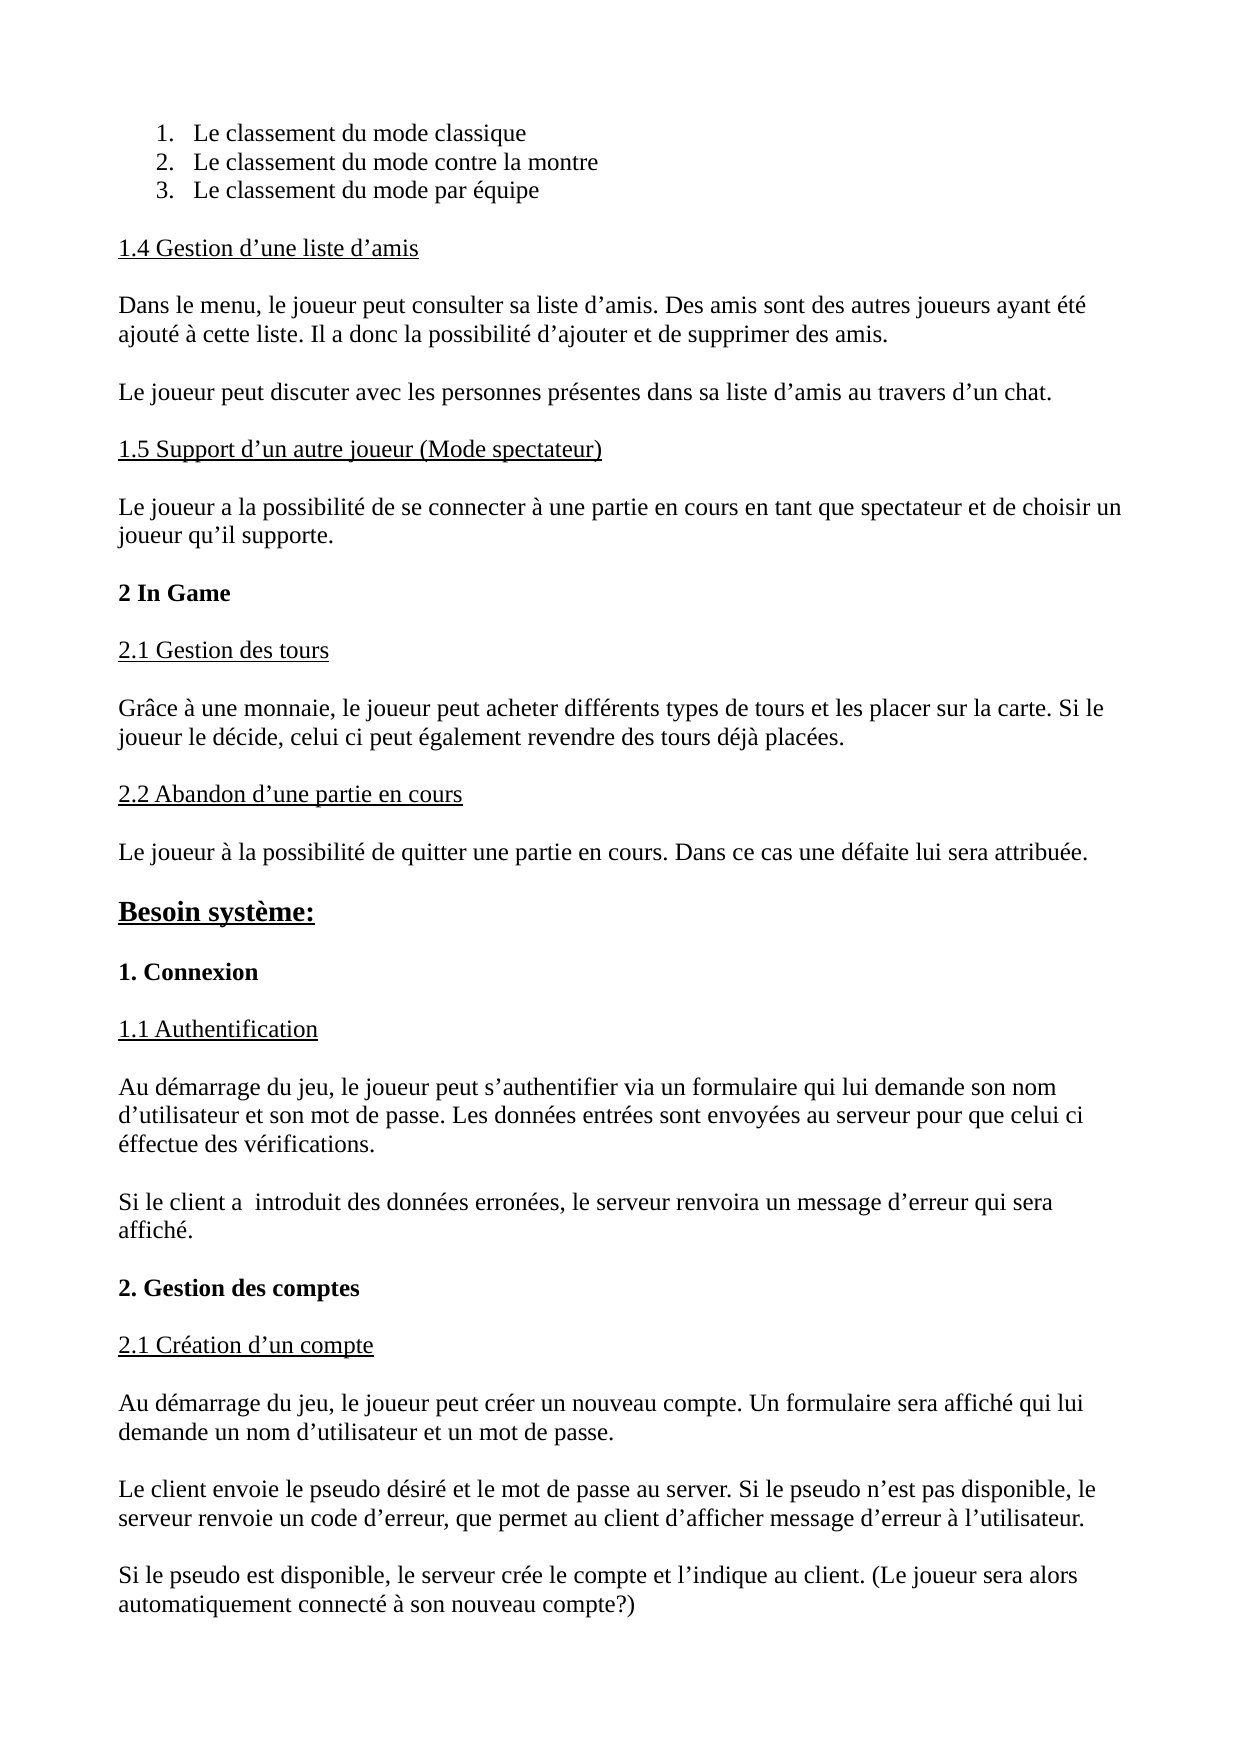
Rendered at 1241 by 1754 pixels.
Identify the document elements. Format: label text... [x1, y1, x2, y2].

text 2.2 Abandon d’une partie en cours [118, 779, 1122, 808]
text 1. Connexion [118, 957, 1122, 985]
text Le joueur peut discuter avec les personnes présentes dans sa liste d’amis au travers d’un chat. [118, 377, 1122, 406]
text 2.1 Création d’un compte [118, 1330, 1122, 1359]
text 2.1 Gestion des tours [118, 636, 1122, 664]
text Si le pseudo est disponible, le serveur crée le compte et l’indique au client. (Le joueur sera alors automatiquement connecté à son nouveau compte?) [118, 1560, 1122, 1618]
list Le classement du mode par équipe [156, 176, 1122, 204]
text Si le client a introduit des données erronées, le serveur renvoira un message d’erreur qui sera affiché. [118, 1187, 1122, 1244]
text Grâce à une monnaie, le joueur peut acheter différents types de tours et les placer sur la carte. Si le joueur le décide, celui ci peut également revendre des tours déjà placées. [118, 693, 1122, 751]
text 2 In Game [118, 578, 1122, 607]
text 2. Gestion des comptes [118, 1273, 1122, 1302]
text Le joueur a la possibilité de se connecter à une partie en cours en tant que spectateur et de choisir un joueur qu’il supporte. [118, 492, 1122, 549]
text Besoin système: [118, 894, 1122, 928]
list Le classement du mode classique [156, 118, 1122, 147]
text 1.5 Support d’un autre joueur (Mode spectateur) [118, 434, 1122, 463]
text Le joueur à la possibilité de quitter une partie en cours. Dans ce cas une défaite lui sera attribuée. [118, 837, 1122, 866]
text 1.1 Authentification [118, 1014, 1122, 1043]
text Dans le menu, le joueur peut consulter sa liste d’amis. Des amis sont des autres joueurs ayant été ajouté à cette liste. Il a donc la possibilité d’ajouter et de supprimer des amis. [118, 291, 1122, 348]
text Le client envoie le pseudo désiré et le mot de passe au server. Si le pseudo n’est pas disponible, le serveur renvoie un code d’erreur, que permet au client d’afficher message d’erreur à l’utilisateur. [118, 1474, 1122, 1532]
list Le classement du mode contre la montre [156, 147, 1122, 176]
text Au démarrage du jeu, le joueur peut s’authentifier via un formulaire qui lui demande son nom d’utilisateur et son mot de passe. Les données entrées sont envoyées au serveur pour que celui ci éffectue des vérifications. [118, 1072, 1122, 1158]
text Au démarrage du jeu, le joueur peut créer un nouveau compte. Un formulaire sera affiché qui lui demande un nom d’utilisateur et un mot de passe. [118, 1388, 1122, 1445]
text 1.4 Gestion d’une liste d’amis [118, 233, 1122, 262]
